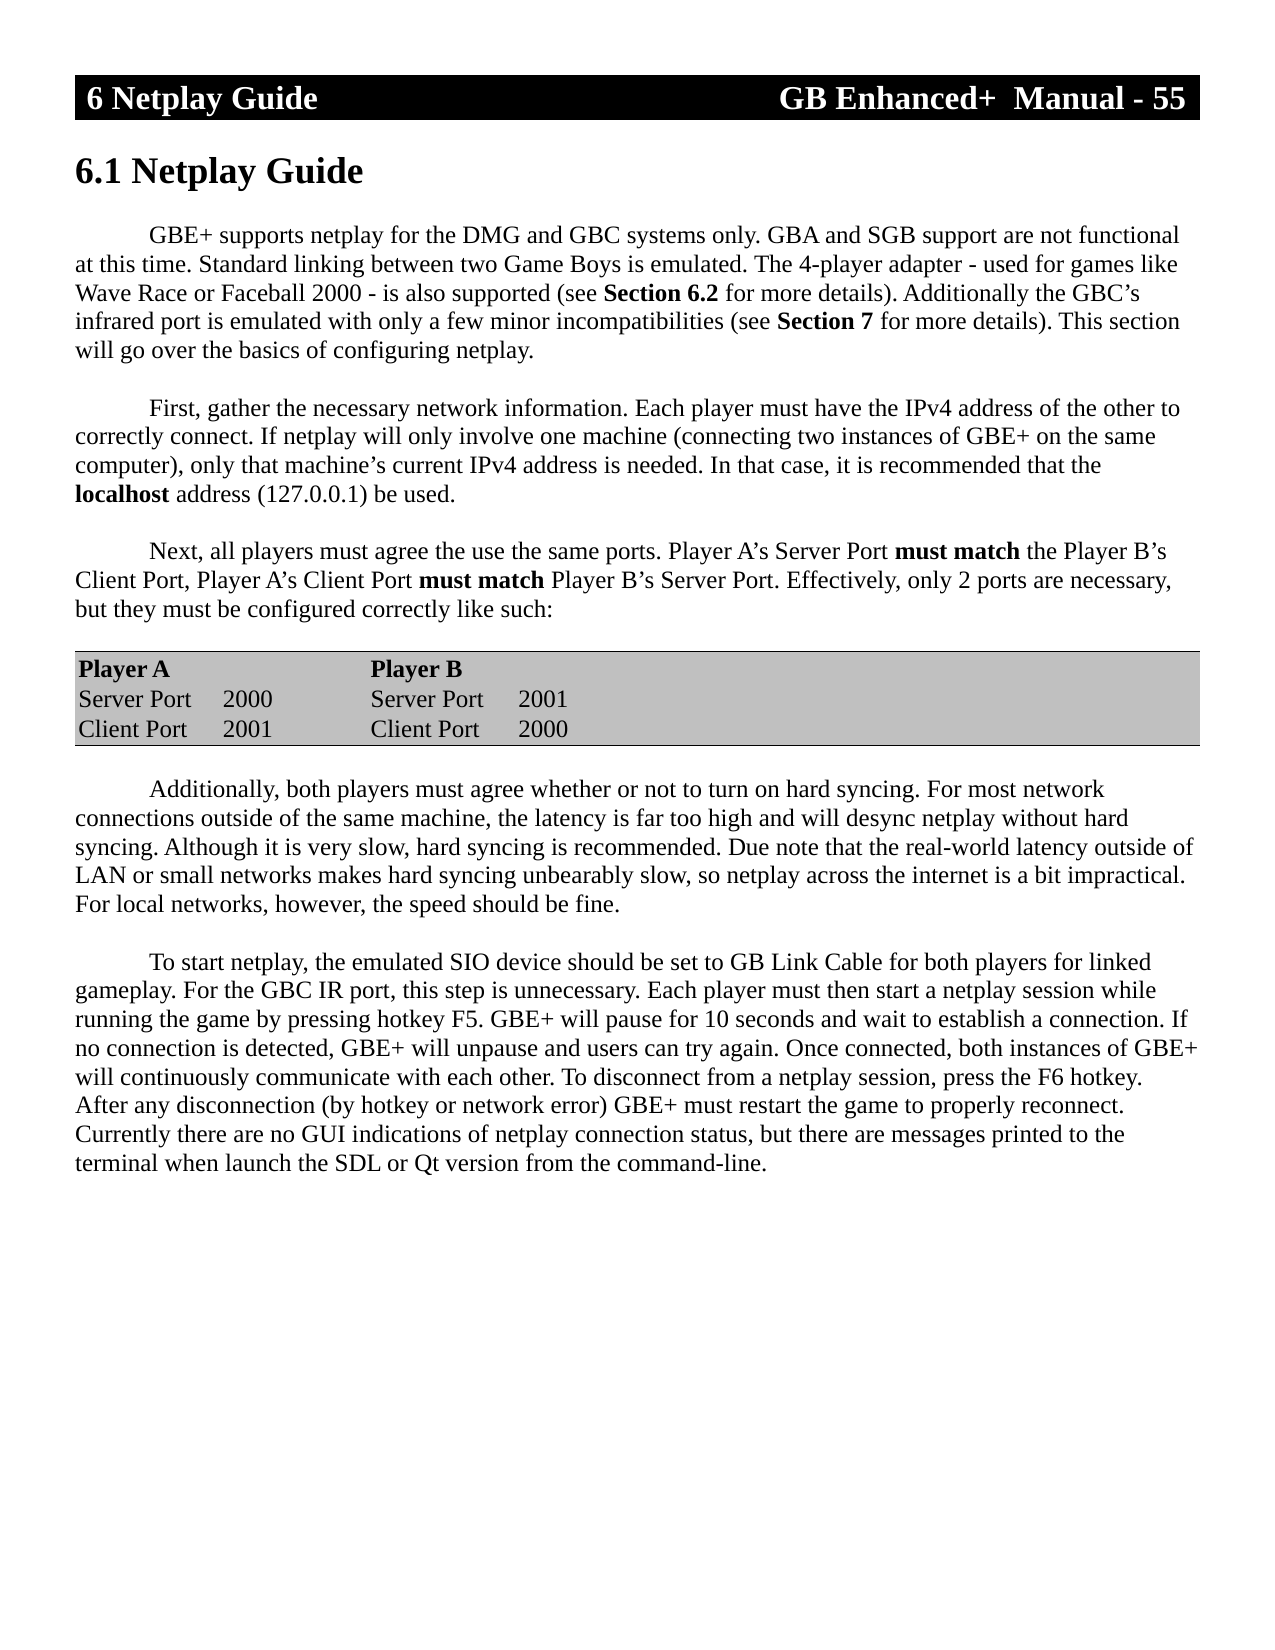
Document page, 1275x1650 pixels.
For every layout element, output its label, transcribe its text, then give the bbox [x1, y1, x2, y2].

text Server Port 2000 Server Port 2001 [75, 681, 1200, 711]
text Additionally, both players must agree whether or not to turn on hard syncing. For most network connections outside of the same machine, the latency is far too high and will desync netplay without hard syncing. Although it is very slow, hard syncing is recommended. Due note that the real-world latency outside of LAN or small networks makes hard syncing unbearably slow, so netplay across the internet is a bit impractical. For local networks, however, the speed should be fine. [75, 774, 1200, 918]
text To start netplay, the emulated SIO device should be set to GB Link Cable for both players for linked gameplay. For the GBC IR port, this step is unnecessary. Each player must then start a netplay session while running the game by pressing hotkey F5. GBE+ will pause for 10 seconds and wait to establish a connection. If no connection is detected, GBE+ will unpause and users can try again. Once connected, both instances of GBE+ will continuously communicate with each other. To disconnect from a netplay session, press the F6 hotkey. After any disconnection (by hotkey or network error) GBE+ must restart the game to properly reconnect. Currently there are no GUI indications of netplay connection status, but there are messages printed to the terminal when launch the SDL or Qt version from the command-line. [75, 947, 1200, 1177]
text 6 Netplay Guide GB Enhanced+ Manual - 55 [75, 75, 1200, 119]
text 6.1 Netplay Guide [75, 148, 1200, 191]
text Next, all players must agree the use the same ports. Player A’s Server Port must match the Player B’s Client Port, Player A’s Client Port must match Player B’s Server Port. Effectively, only 2 ports are necessary, but they must be configured correctly like such: [75, 536, 1200, 623]
text Player A Player B [75, 652, 1200, 681]
text GBE+ supports netplay for the DMG and GBC systems only. GBA and SGB support are not functional at this time. Standard linking between two Game Boys is emulated. The 4-player adapter - used for games like Wave Race or Faceball 2000 - is also supported (see Section 6.2 for more details). Additionally the GBC’s infrared port is emulated with only a few minor incompatibilities (see Section 7 for more details). This section will go over the basics of configuring netplay. [75, 220, 1200, 364]
text Client Port 2001 Client Port 2000 [75, 711, 1200, 745]
text First, gather the necessary network information. Each player must have the IPv4 address of the other to correctly connect. If netplay will only involve one machine (connecting two instances of GBE+ on the same computer), only that machine’s current IPv4 address is needed. In that case, it is recommended that the localhost address (127.0.0.1) be used. [75, 393, 1200, 508]
